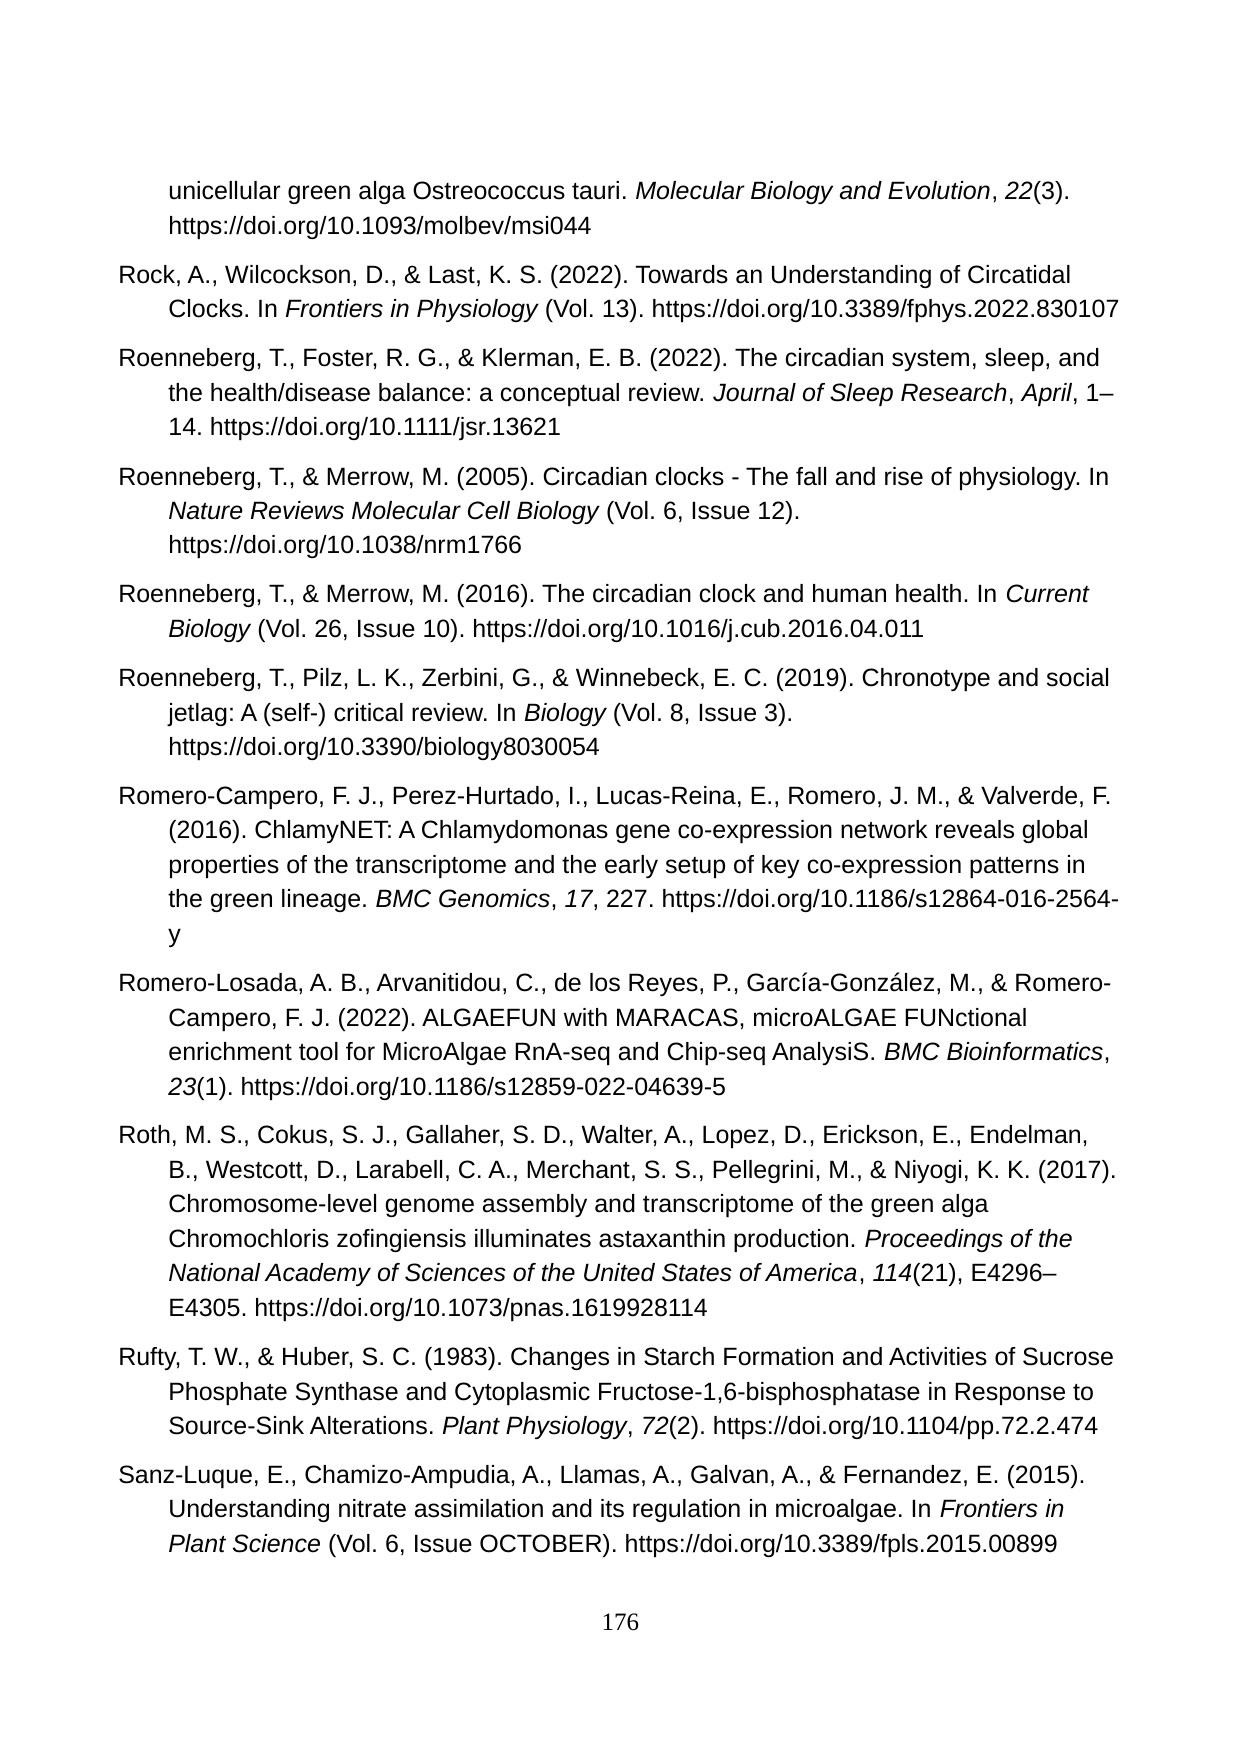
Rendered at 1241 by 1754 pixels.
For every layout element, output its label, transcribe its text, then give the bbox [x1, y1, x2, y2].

text unicellular green alga Ostreococcus tauri. Molecular Biology and Evolution, 22(3). https://doi.org/10.1093/molbev/msi044 [118, 176, 1122, 239]
text Rock, A., Wilcockson, D., & Last, K. S. (2022). Towards an Understanding of Circatidal Clocks. In Frontiers in Physiology (Vol. 13). https://doi.org/10.3389/fphys.2022.830107 [118, 260, 1122, 323]
text Rufty, T. W., & Huber, S. C. (1983). Changes in Starch Formation and Activities of Sucrose Phosphate Synthase and Cytoplasmic Fructose-1,6-bisphosphatase in Response to Source-Sink Alterations. Plant Physiology, 72(2). https://doi.org/10.1104/pp.72.2.474 [118, 1342, 1122, 1440]
text Roenneberg, T., & Merrow, M. (2005). Circadian clocks - The fall and rise of physiology. In Nature Reviews Molecular Cell Biology (Vol. 6, Issue 12). https://doi.org/10.1038/nrm1766 [118, 461, 1122, 559]
text Romero-Campero, F. J., Perez-Hurtado, I., Lucas-Reina, E., Romero, J. M., & Valverde, F. (2016). ChlamyNET: A Chlamydomonas gene co-expression network reveals global properties of the transcriptome and the early setup of key co-expression patterns in the green lineage. BMC Genomics, 17, 227. https://doi.org/10.1186/s12864-016-2564-y [118, 781, 1122, 948]
text Roth, M. S., Cokus, S. J., Gallaher, S. D., Walter, A., Lopez, D., Erickson, E., Endelman, B., Westcott, D., Larabell, C. A., Merchant, S. S., Pellegrini, M., & Niyogi, K. K. (2017). Chromosome-level genome assembly and transcriptome of the green alga Chromochloris zofingiensis illuminates astaxanthin production. Proceedings of the National Academy of Sciences of the United States of America, 114(21), E4296–E4305. https://doi.org/10.1073/pnas.1619928114 [118, 1121, 1122, 1322]
text Roenneberg, T., Pilz, L. K., Zerbini, G., & Winnebeck, E. C. (2019). Chronotype and social jetlag: A (self-) critical review. In Biology (Vol. 8, Issue 3). https://doi.org/10.3390/biology8030054 [118, 663, 1122, 761]
text Roenneberg, T., Foster, R. G., & Klerman, E. B. (2022). The circadian system, sleep, and the health/disease balance: a conceptual review. Journal of Sleep Research, April, 1–14. https://doi.org/10.1111/jsr.13621 [118, 343, 1122, 441]
text Romero-Losada, A. B., Arvanitidou, C., de los Reyes, P., García-González, M., & Romero-Campero, F. J. (2022). ALGAEFUN with MARACAS, microALGAE FUNctional enrichment tool for MicroAlgae RnA-seq and Chip-seq AnalysiS. BMC Bioinformatics, 23(1). https://doi.org/10.1186/s12859-022-04639-5 [118, 968, 1122, 1100]
text Sanz-Luque, E., Chamizo-Ampudia, A., Llamas, A., Galvan, A., & Fernandez, E. (2015). Understanding nitrate assimilation and its regulation in microalgae. In Frontiers in Plant Science (Vol. 6, Issue OCTOBER). https://doi.org/10.3389/fpls.2015.00899 [118, 1460, 1122, 1558]
text Roenneberg, T., & Merrow, M. (2016). The circadian clock and human health. In Current Biology (Vol. 26, Issue 10). https://doi.org/10.1016/j.cub.2016.04.011 [118, 579, 1122, 643]
